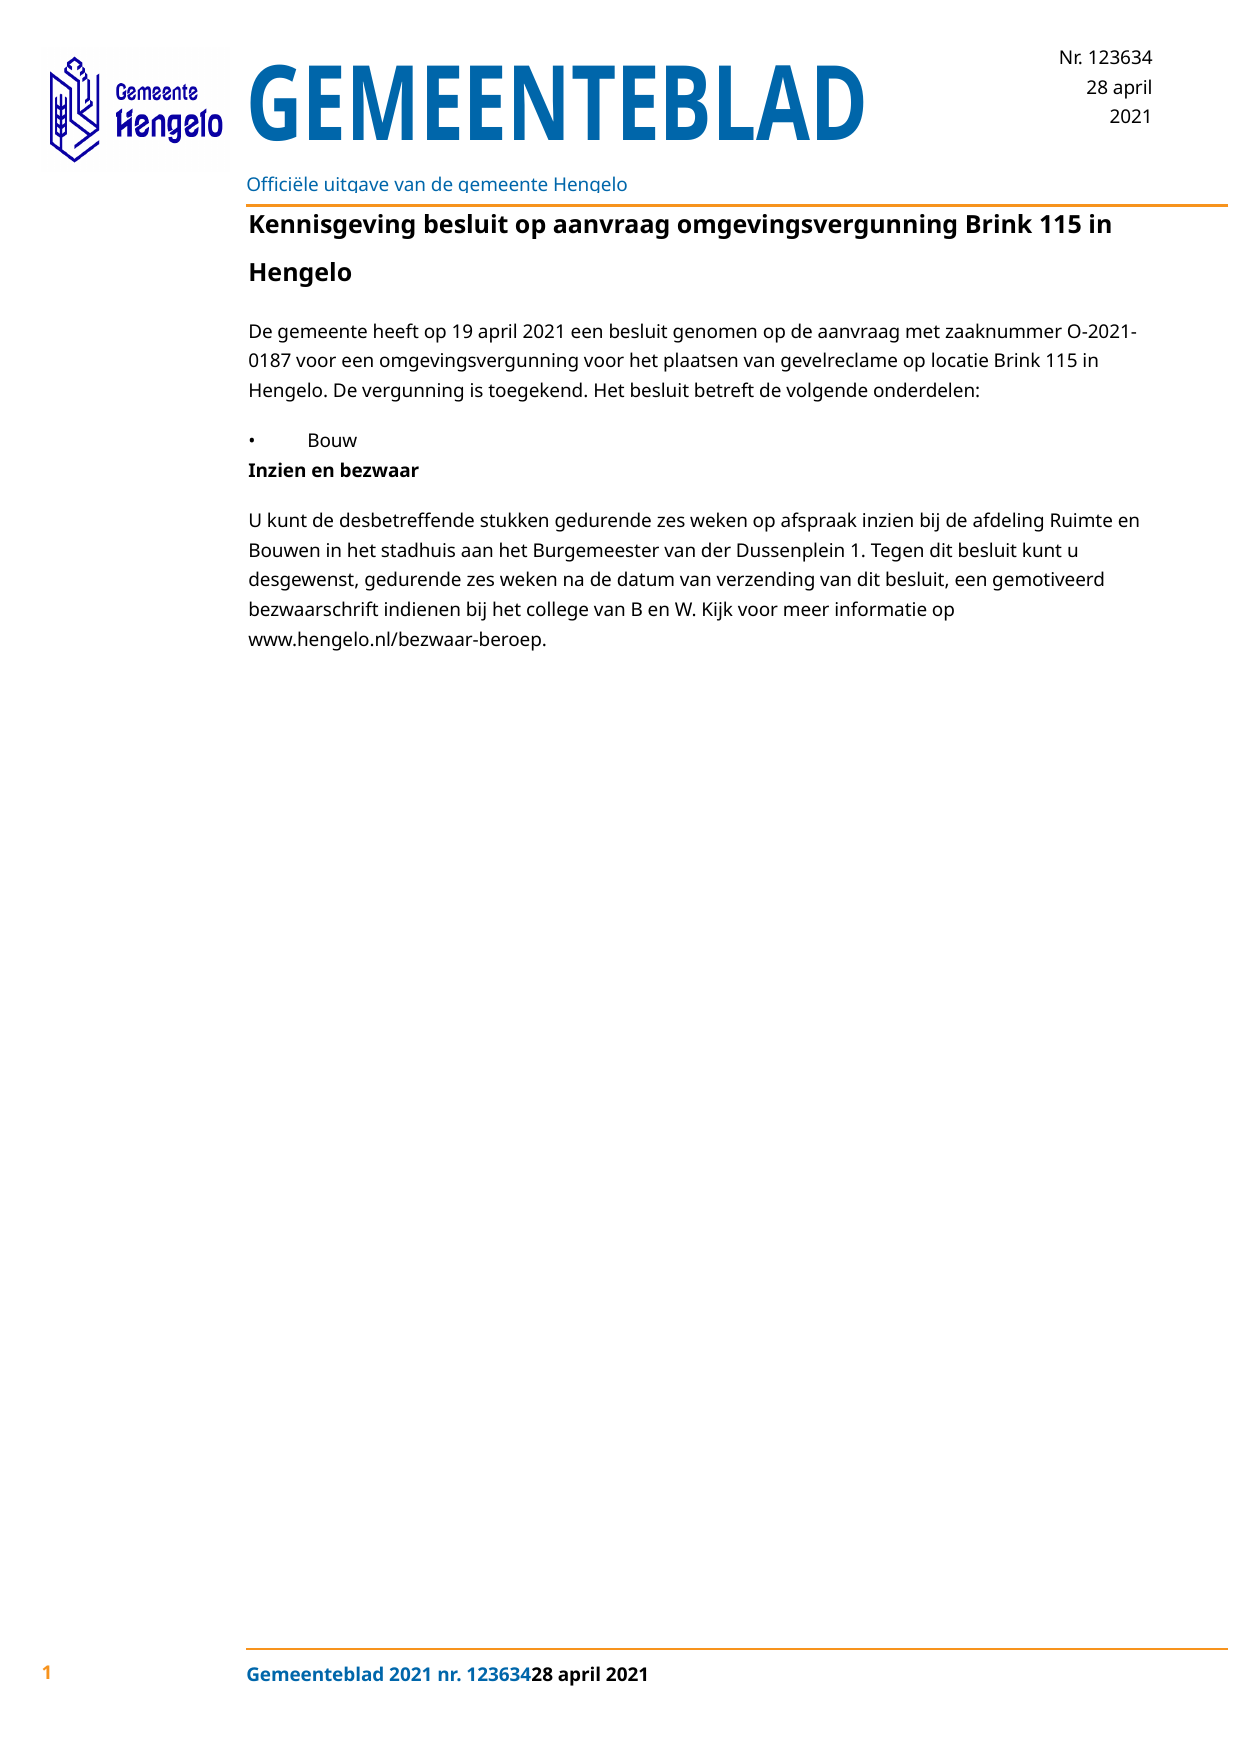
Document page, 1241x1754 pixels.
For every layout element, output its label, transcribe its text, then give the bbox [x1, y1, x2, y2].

text Kennisgeving besluit op aanvraag omgevingsvergunning Brink 115 in Hengelo [248, 207, 1152, 288]
text Inzien en bezwaar [248, 457, 1152, 483]
list Bouw [248, 427, 1152, 453]
text U kunt de desbetreffende stukken gedurende zes weken op afspraak inzien bij de afdeling Ruimte en Bouwen in het stadhuis aan het Burgemeester van der Dussenplein 1. Tegen dit besluit kunt u desgewenst, gedurende zes weken na de datum van verzending van dit besluit, een gemotiveerd bezwaarschrift indienen bij het college van B en W. Kijk voor meer informatie op www.hengelo.nl/bezwaar-beroep. [248, 507, 1152, 652]
picture [41, 47, 231, 172]
text De gemeente heeft op 19 april 2021 een besluit genomen op de aanvraag met zaaknummer O-2021-0187 voor een omgevingsvergunning voor het plaatsen van gevelreclame op locatie Brink 115 in Hengelo. De vergunning is toegekend. Het besluit betreft de volgende onderdelen: [248, 318, 1152, 403]
